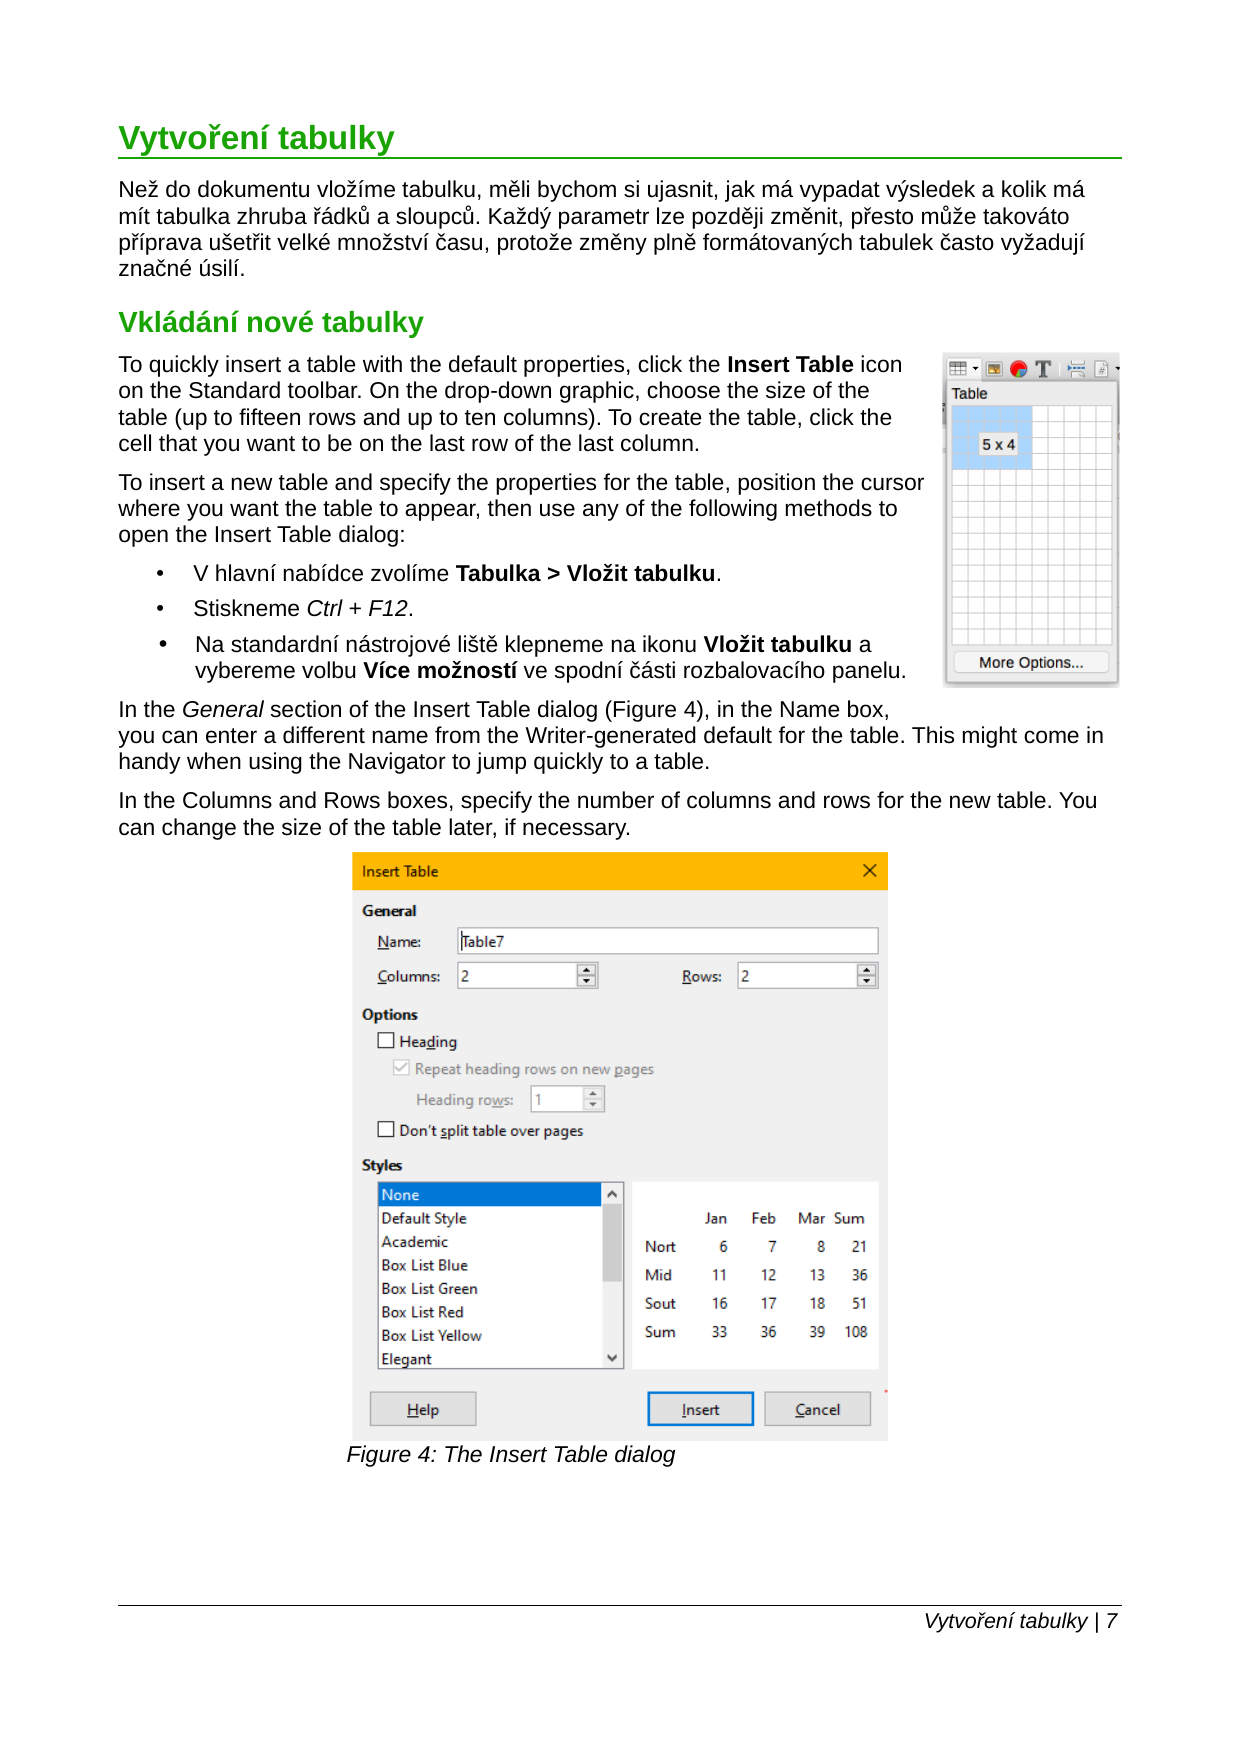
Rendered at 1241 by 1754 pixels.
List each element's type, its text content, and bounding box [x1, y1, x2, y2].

subtitle Vytvoření tabulky [118, 118, 1122, 157]
text In the Columns and Rows boxes, specify the number of columns and rows for the new table. You can change the size of the table later, if necessary. [118, 787, 1122, 840]
picture [352, 852, 888, 1441]
text In the General section of the Insert Table dialog (Figure 4), in the Name box, you can enter a different name from the Writer-generated default for the table. This might come in handy when using the Navigator to jump quickly to a table. [118, 696, 1122, 775]
text Než do dokumentu vložíme tabulku, měli bychom si ujasnit, jak má vypadat výsledek a kolik má mít tabulka zhruba řádků a sloupců. Každý parametr lze později změnit, přesto může takováto příprava ušetřit velké množství času, protože změny plně formátovaných tabulek často vyžadují značné úsilí. [118, 176, 1122, 282]
picture [942, 352, 1120, 688]
list V hlavní nabídce zvolíme Tabulka > Vložit tabulku. [156, 560, 942, 587]
list To quickly insert a table with the default properties, click the Insert Table icon on the Standard toolbar. On the drop-down graphic, choose the size of the table (up to fifteen rows and up to ten columns). To create the table, click the cell that you want to be on the last row of the last column. [118, 351, 1122, 456]
subtitle Vkládání nové tabulky [118, 305, 1122, 339]
list To insert a new table and specify the properties for the table, position the cursor where you want the table to appear, then use any of the following methods to open the Insert Table dialog: [118, 469, 942, 548]
text Figure 4: The Insert Table dialog [346, 1441, 894, 1467]
list Stiskneme Ctrl + F12. [156, 595, 942, 622]
list Na standardní nástrojové liště klepneme na ikonu Vložit tabulku a vybereme volbu Více možností ve spodní části rozbalovacího panelu. [156, 631, 942, 684]
